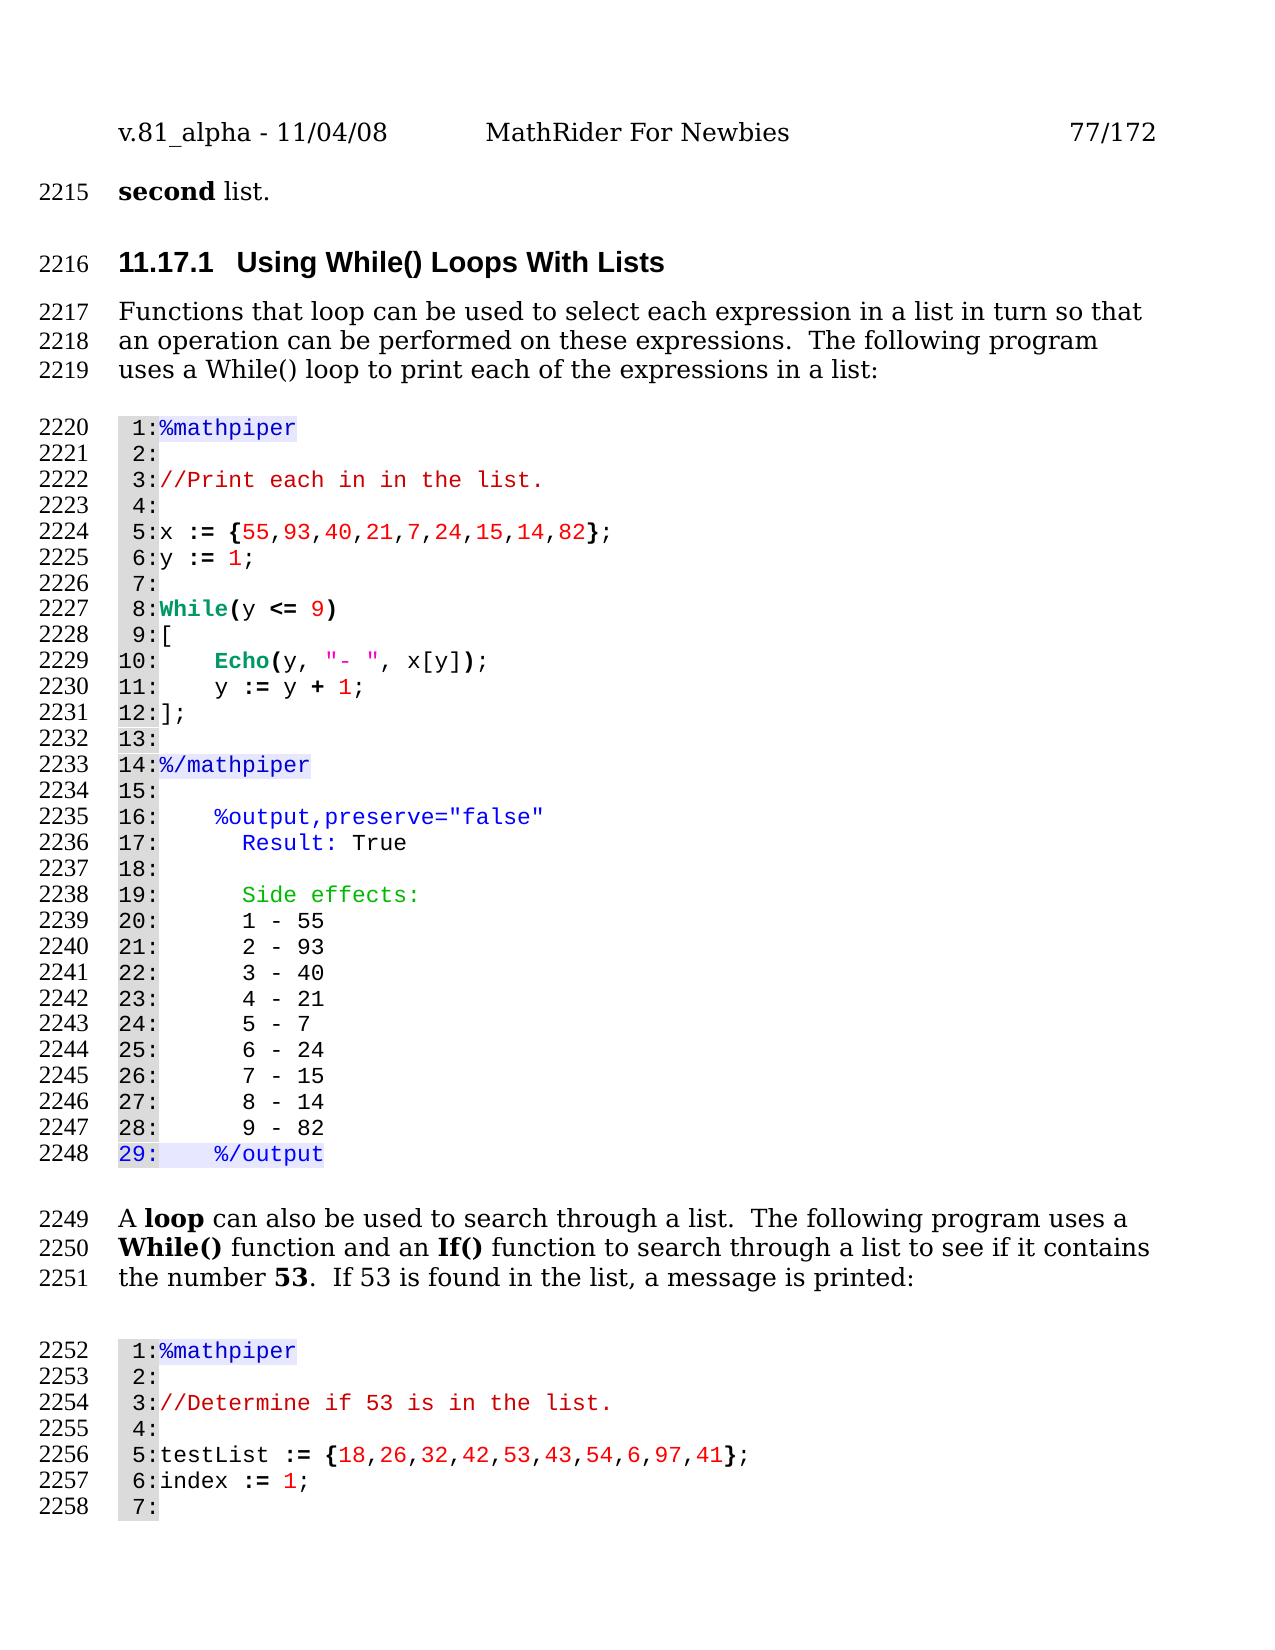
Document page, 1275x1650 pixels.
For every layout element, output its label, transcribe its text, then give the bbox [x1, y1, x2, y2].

subtitle Using While() Loops With Lists [118, 245, 1157, 279]
text 14:%/mathpiper [118, 753, 1157, 779]
text 9:[ [118, 624, 1157, 650]
text 2: [118, 442, 1157, 468]
text 3://Print each in in the list. [118, 468, 1157, 494]
text 1:%mathpiper [118, 416, 1157, 442]
text 7: [118, 1495, 1157, 1521]
text second list. [118, 177, 1157, 206]
text 10: Echo(y, "- ", x[y]); [118, 650, 1157, 676]
text 12:]; [118, 702, 1157, 727]
text 4: [118, 1417, 1157, 1443]
text 27: 8 - 14 [118, 1091, 1157, 1117]
text 5:testList := {18,26,32,42,53,43,54,6,97,41}; [118, 1443, 1157, 1469]
text 17: Result: True [118, 831, 1157, 857]
text 6:index := 1; [118, 1469, 1157, 1495]
text 3://Determine if 53 is in the list. [118, 1391, 1157, 1417]
text 19: Side effects: [118, 883, 1157, 909]
text 13: [118, 727, 1157, 753]
text 6:y := 1; [118, 546, 1157, 572]
text 25: 6 - 24 [118, 1039, 1157, 1065]
text 7: [118, 572, 1157, 598]
text 2: [118, 1365, 1157, 1391]
text 16: %output,preserve="false" [118, 805, 1157, 831]
text 28: 9 - 82 [118, 1117, 1157, 1142]
text 5:x := {55,93,40,21,7,24,15,14,82}; [118, 520, 1157, 546]
text 11: y := y + 1; [118, 676, 1157, 702]
text 24: 5 - 7 [118, 1013, 1157, 1039]
text Functions that loop can be used to select each expression in a list in turn so that an operation can be performed on these expressions. The following program uses a While() loop to print each of the expressions in a list: [118, 297, 1157, 384]
text 26: 7 - 15 [118, 1065, 1157, 1091]
text 20: 1 - 55 [118, 909, 1157, 935]
text 29: %/output [118, 1142, 1157, 1168]
text 4: [118, 494, 1157, 520]
text 8:While(y <= 9) [118, 598, 1157, 624]
text A loop can also be used to search through a list. The following program uses a While() function and an If() function to search through a list to see if it contains the number 53. If 53 is found in the list, a message is printed: [118, 1204, 1157, 1292]
text 18: [118, 857, 1157, 883]
text 22: 3 - 40 [118, 961, 1157, 987]
text 1:%mathpiper [118, 1339, 1157, 1365]
text 23: 4 - 21 [118, 987, 1157, 1013]
text 15: [118, 779, 1157, 805]
text 21: 2 - 93 [118, 935, 1157, 961]
